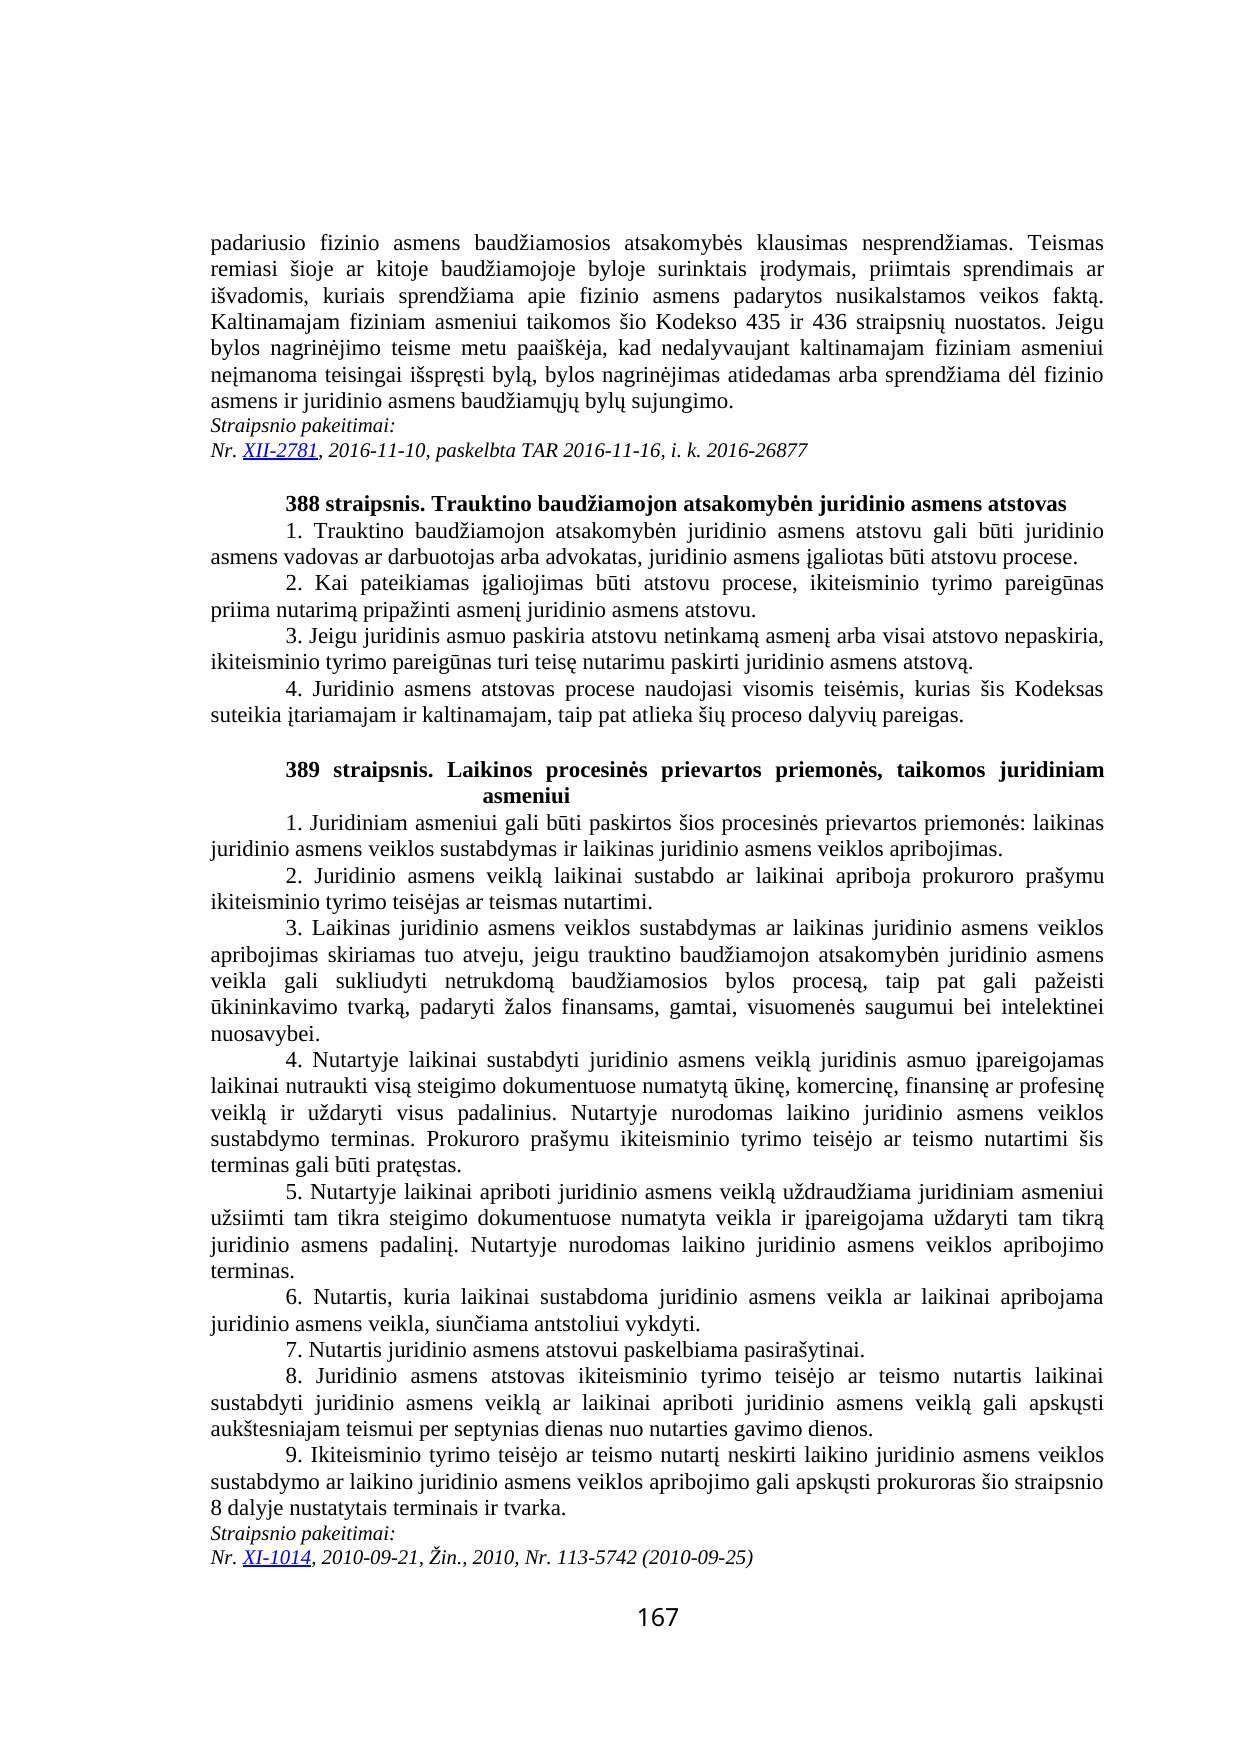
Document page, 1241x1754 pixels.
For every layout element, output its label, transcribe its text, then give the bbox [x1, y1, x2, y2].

text 388 straipsnis. Trauktino baudžiamojon atsakomybėn juridinio asmens atstovas [285, 490, 1105, 517]
text 1. Juridiniam asmeniui gali būti paskirtos šios procesinės prievartos priemonės: laikinas juridinio asmens veiklos sustabdymas ir laikinas juridinio asmens veiklos apribojimas. [210, 809, 1105, 862]
text 8. Juridinio asmens atstovas ikiteisminio tyrimo teisėjo ar teismo nutartis laikinai sustabdyti juridinio asmens veiklą ar laikinai apriboti juridinio asmens veiklą gali apskųsti aukštesniajam teismui per septynias dienas nuo nutarties gavimo dienos. [210, 1362, 1105, 1441]
text Nr. XI-1014, 2010-09-21, Žin., 2010, Nr. 113-5742 (2010-09-25) [210, 1544, 1105, 1569]
text padariusio fizinio asmens baudžiamosios atsakomybės klausimas nesprendžiamas. Teismas remiasi šioje ar kitoje baudžiamojoje byloje surinktais įrodymais, priimtais sprendimais ar išvadomis, kuriais sprendžiama apie fizinio asmens padarytos nusikalstamos veikos faktą. Kaltinamajam fiziniam asmeniui taikomos šio Kodekso 435 ir 436 straipsnių nuostatos. Jeigu bylos nagrinėjimo teisme metu paaiškėja, kad nedalyvaujant kaltinamajam fiziniam asmeniui neįmanoma teisingai išspręsti bylą, bylos nagrinėjimas atidedamas arba sprendžiama dėl fizinio asmens ir juridinio asmens baudžiamųjų bylų sujungimo. [210, 229, 1105, 413]
text 2. Juridinio asmens veiklą laikinai sustabdo ar laikinai apriboja prokuroro prašymu ikiteisminio tyrimo teisėjas ar teismas nutartimi. [210, 862, 1105, 914]
text 389 straipsnis. Laikinos procesinės prievartos priemonės, taikomos juridiniam asmeniui [285, 756, 1105, 809]
text 5. Nutartyje laikinai apriboti juridinio asmens veiklą uždraudžiama juridiniam asmeniui užsiimti tam tikra steigimo dokumentuose numatyta veikla ir įpareigojama uždaryti tam tikrą juridinio asmens padalinį. Nutartyje nurodomas laikino juridinio asmens veiklos apribojimo terminas. [210, 1178, 1105, 1283]
text 3. Jeigu juridinis asmuo paskiria atstovu netinkamą asmenį arba visai atstovo nepaskiria, ikiteisminio tyrimo pareigūnas turi teisę nutarimu paskirti juridinio asmens atstovą. [210, 622, 1105, 675]
text 2. Kai pateikiamas įgaliojimas būti atstovu procese, ikiteisminio tyrimo pareigūnas priima nutarimą pripažinti asmenį juridinio asmens atstovu. [210, 569, 1105, 622]
text 6. Nutartis, kuria laikinai sustabdoma juridinio asmens veikla ar laikinai apribojama juridinio asmens veikla, siunčiama antstoliui vykdyti. [210, 1283, 1105, 1336]
text Nr. XII-2781, 2016-11-10, paskelbta TAR 2016-11-16, i. k. 2016-26877 [210, 437, 1105, 462]
text Straipsnio pakeitimai: [210, 413, 1105, 437]
text 9. Ikiteisminio tyrimo teisėjo ar teismo nutartį neskirti laikino juridinio asmens veiklos sustabdymo ar laikino juridinio asmens veiklos apribojimo gali apskųsti prokuroras šio straipsnio 8 dalyje nustatytais terminais ir tvarka. [210, 1441, 1105, 1521]
text 3. Laikinas juridinio asmens veiklos sustabdymas ar laikinas juridinio asmens veiklos apribojimas skiriamas tuo atveju, jeigu trauktino baudžiamojon atsakomybėn juridinio asmens veikla gali sukliudyti netrukdomą baudžiamosios bylos procesą, taip pat gali pažeisti ūkininkavimo tvarką, padaryti žalos finansams, gamtai, visuomenės saugumui bei intelektinei nuosavybei. [210, 914, 1105, 1046]
text 1. Trauktino baudžiamojon atsakomybėn juridinio asmens atstovu gali būti juridinio asmens vadovas ar darbuotojas arba advokatas, juridinio asmens įgaliotas būti atstovu procese. [210, 517, 1105, 569]
text Straipsnio pakeitimai: [210, 1521, 1105, 1544]
text 7. Nutartis juridinio asmens atstovui paskelbiama pasirašytinai. [210, 1336, 1105, 1362]
text 4. Juridinio asmens atstovas procese naudojasi visomis teisėmis, kurias šis Kodeksas suteikia įtariamajam ir kaltinamajam, taip pat atlieka šių proceso dalyvių pareigas. [210, 675, 1105, 727]
text 4. Nutartyje laikinai sustabdyti juridinio asmens veiklą juridinis asmuo įpareigojamas laikinai nutraukti visą steigimo dokumentuose numatytą ūkinę, komercinę, finansinę ar profesinę veiklą ir uždaryti visus padalinius. Nutartyje nurodomas laikino juridinio asmens veiklos sustabdymo terminas. Prokuroro prašymu ikiteisminio tyrimo teisėjo ar teismo nutartimi šis terminas gali būti pratęstas. [210, 1046, 1105, 1178]
